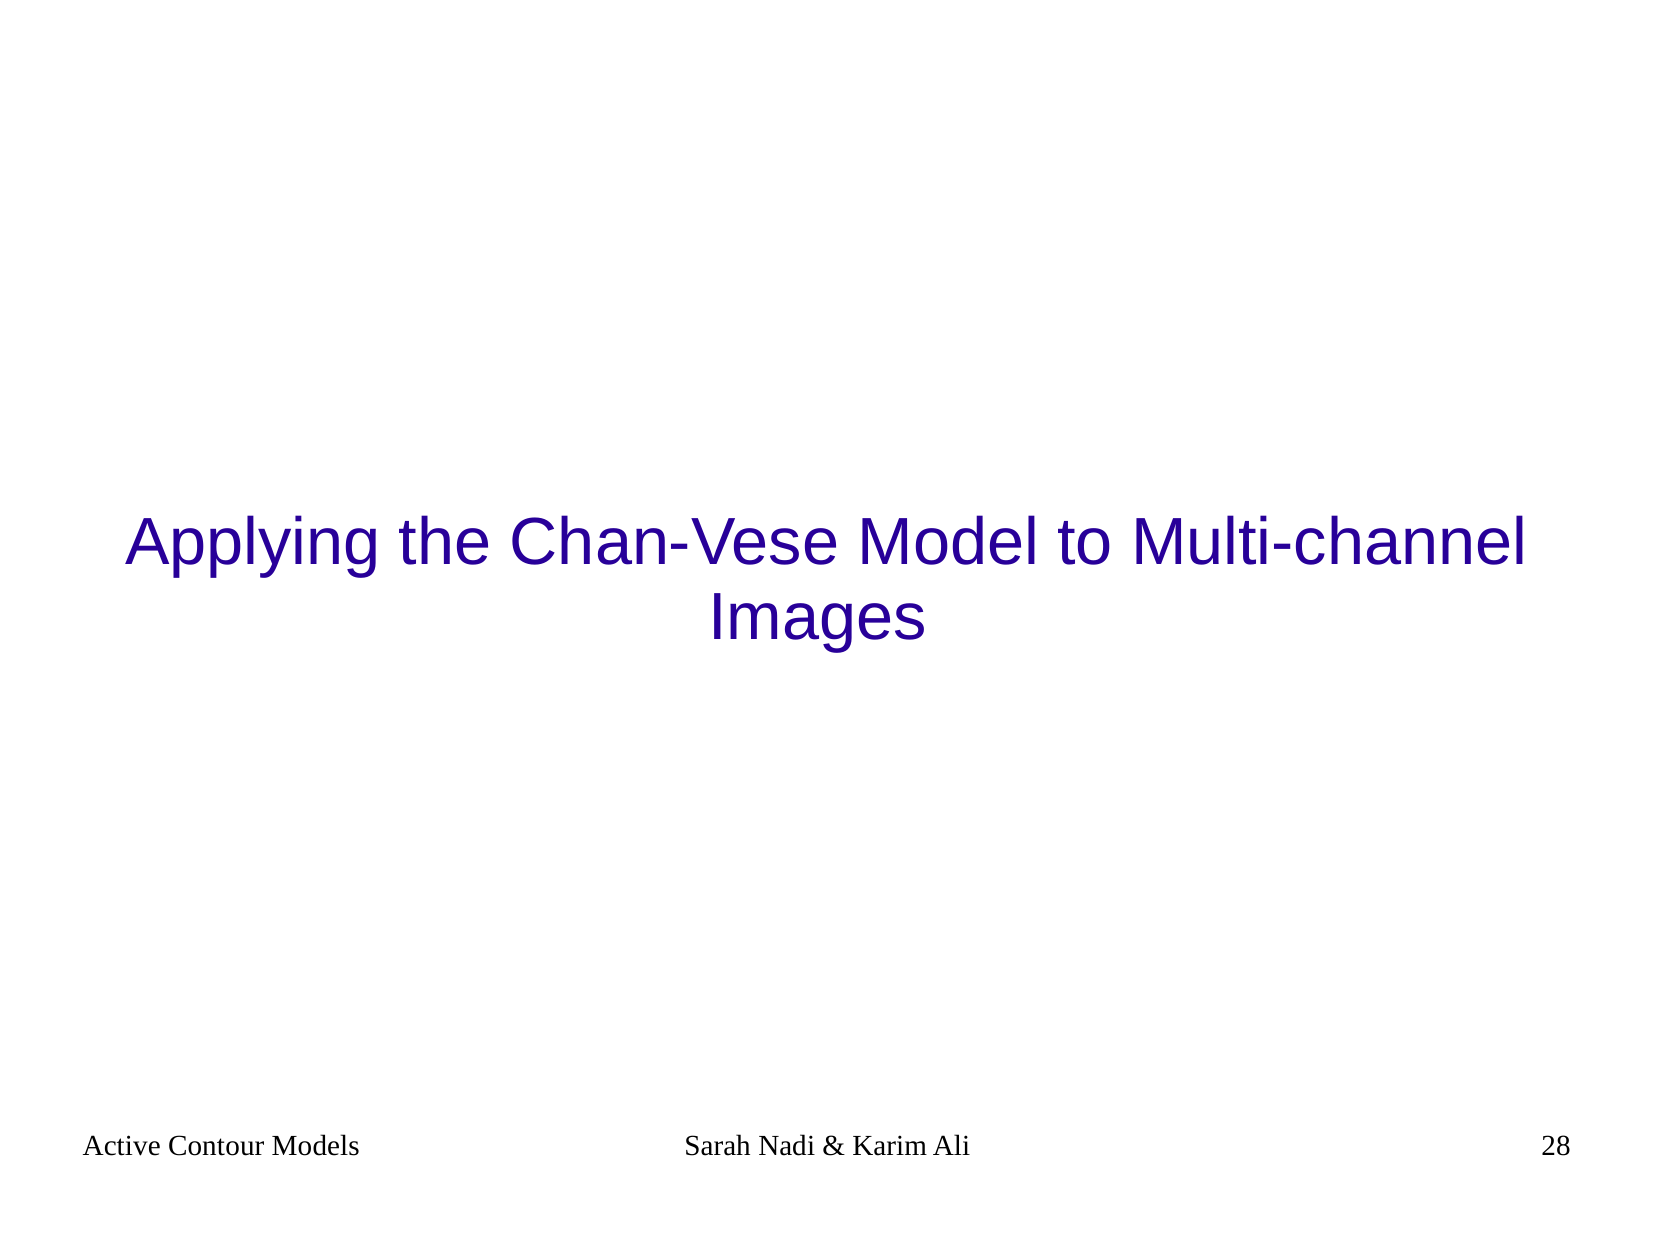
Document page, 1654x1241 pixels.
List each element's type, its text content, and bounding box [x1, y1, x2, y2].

subtitle Applying the Chan-Vese Model to Multi-channel Images [82, 56, 1571, 1102]
